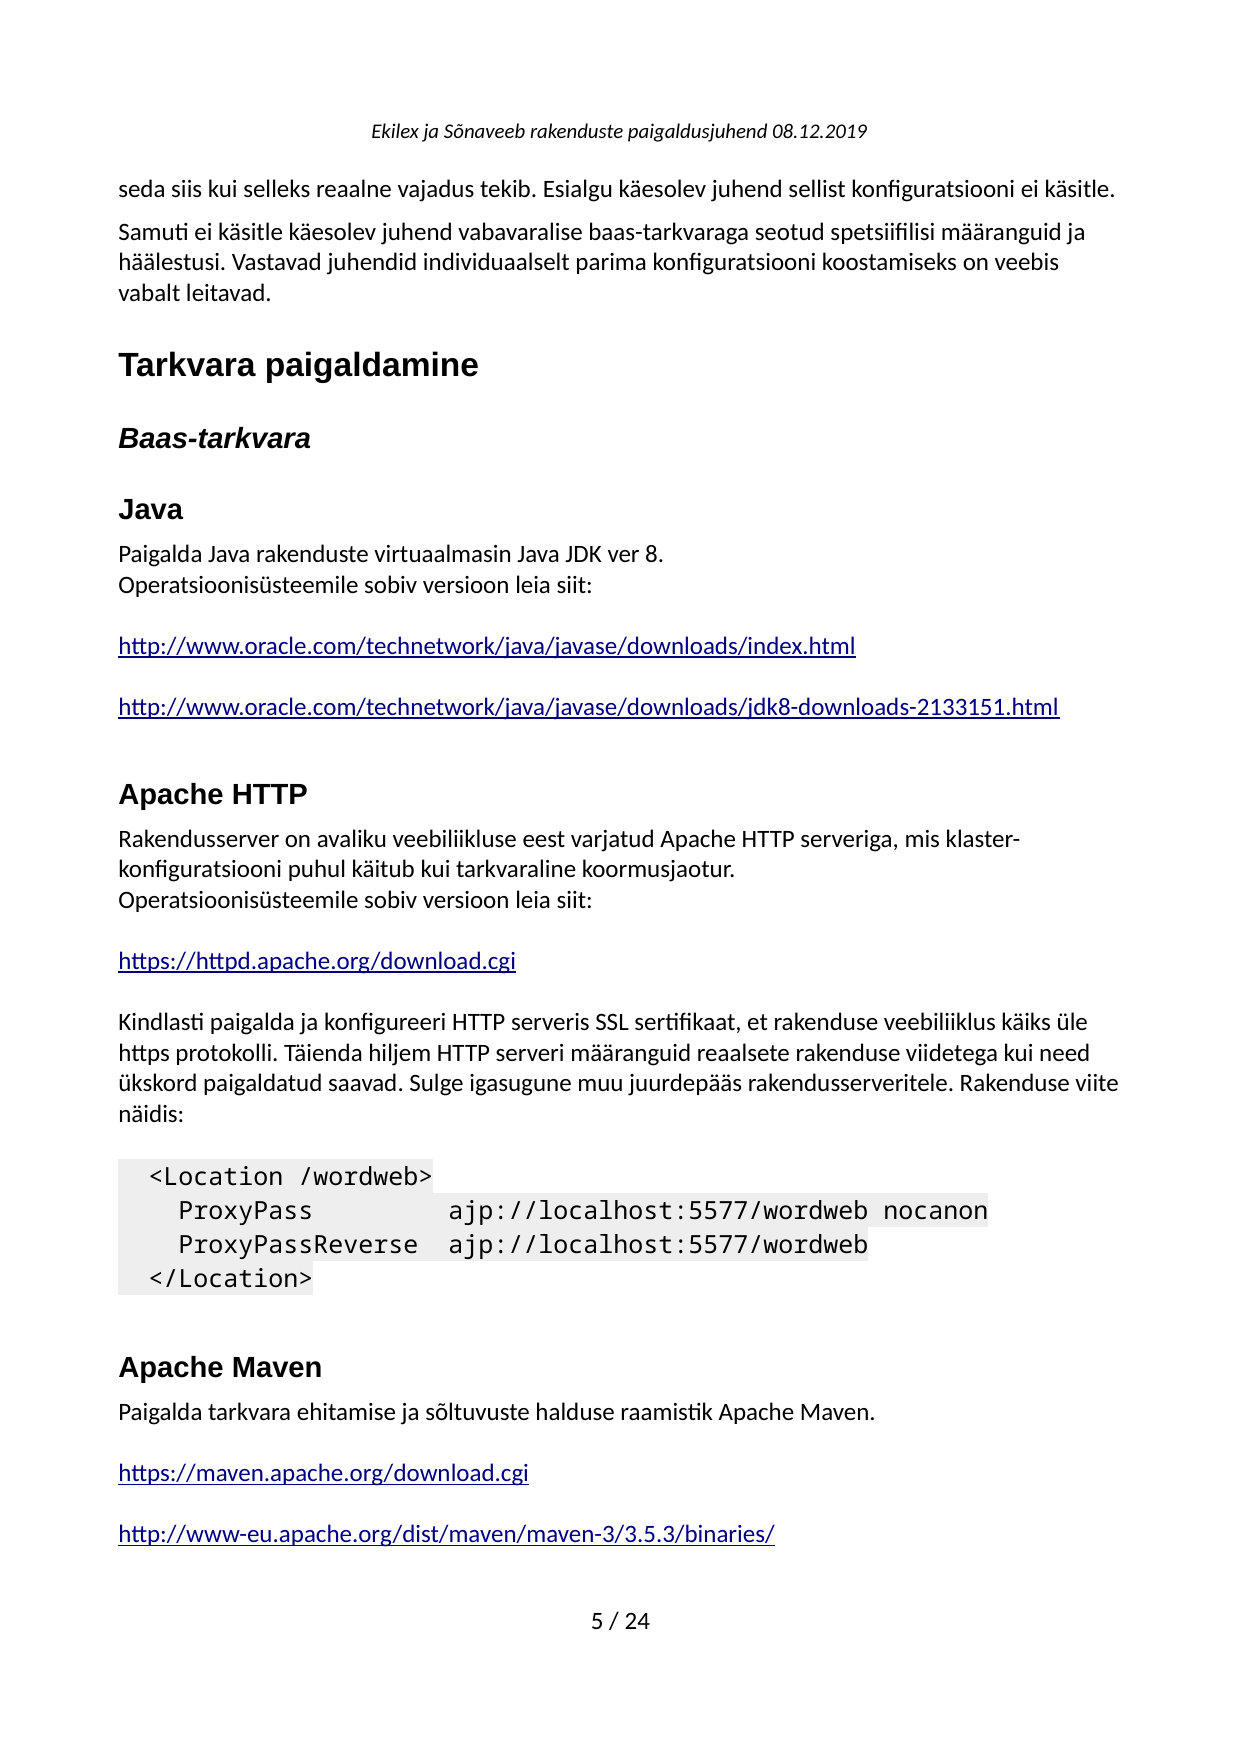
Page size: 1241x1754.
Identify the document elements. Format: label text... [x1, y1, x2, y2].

text http://www.oracle.com/technetwork/java/javase/downloads/index.html [118, 630, 1122, 660]
subtitle Apache HTTP [118, 777, 1122, 811]
subtitle Baas-tarkvara [118, 421, 1122, 455]
text ProxyPassReverse ajp://localhost:5577/wordweb [118, 1227, 1122, 1261]
text http://www.oracle.com/technetwork/java/javase/downloads/jdk8-downloads-2133151.html [118, 691, 1122, 721]
text https://httpd.apache.org/download.cgi [118, 945, 1122, 976]
text Samuti ei käsitle käesolev juhend vabavaralise baas-tarkvaraga seotud spetsiifilisi määranguid ja häälestusi. Vastavad juhendid individuaalselt parima konfiguratsiooni koostamiseks on veebis vabalt leitavad. [118, 216, 1122, 308]
text Rakendusserver on avaliku veebiliikluse eest varjatud Apache HTTP serveriga, mis klaster-konfiguratsiooni puhul käitub kui tarkvaraline koormusjaotur. [118, 823, 1122, 884]
text seda siis kui selleks reaalne vajadus tekib. Esialgu käesolev juhend sellist konfiguratsiooni ei käsitle. [118, 173, 1122, 203]
text Kindlasti paigalda ja konfigureeri HTTP serveris SSL sertifikaat, et rakenduse veebiliiklus käiks üle https protokolli. Täienda hiljem HTTP serveri määranguid reaalsete rakenduse viidetega kui need ükskord paigaldatud saavad. Sulge igasugune muu juurdepääs rakendusserveritele. Rakenduse viite näidis: [118, 1006, 1122, 1128]
text </Location> [118, 1261, 1122, 1295]
subtitle Tarkvara paigaldamine [118, 345, 1122, 384]
subtitle Java [118, 492, 1122, 526]
text Operatsioonisüsteemile sobiv versioon leia siit: [118, 569, 1122, 599]
text <Location /wordweb> [118, 1159, 1122, 1193]
text http://www-eu.apache.org/dist/maven/maven-3/3.5.3/binaries/ [118, 1519, 1122, 1549]
text Paigalda Java rakenduste virtuaalmasin Java JDK ver 8. [118, 538, 1122, 569]
text Operatsioonisüsteemile sobiv versioon leia siit: [118, 884, 1122, 914]
text ProxyPass ajp://localhost:5577/wordweb nocanon [118, 1193, 1122, 1227]
text Paigalda tarkvara ehitamise ja sõltuvuste halduse raamistik Apache Maven. [118, 1397, 1122, 1427]
subtitle Apache Maven [118, 1351, 1122, 1384]
text https://maven.apache.org/download.cgi [118, 1458, 1122, 1488]
